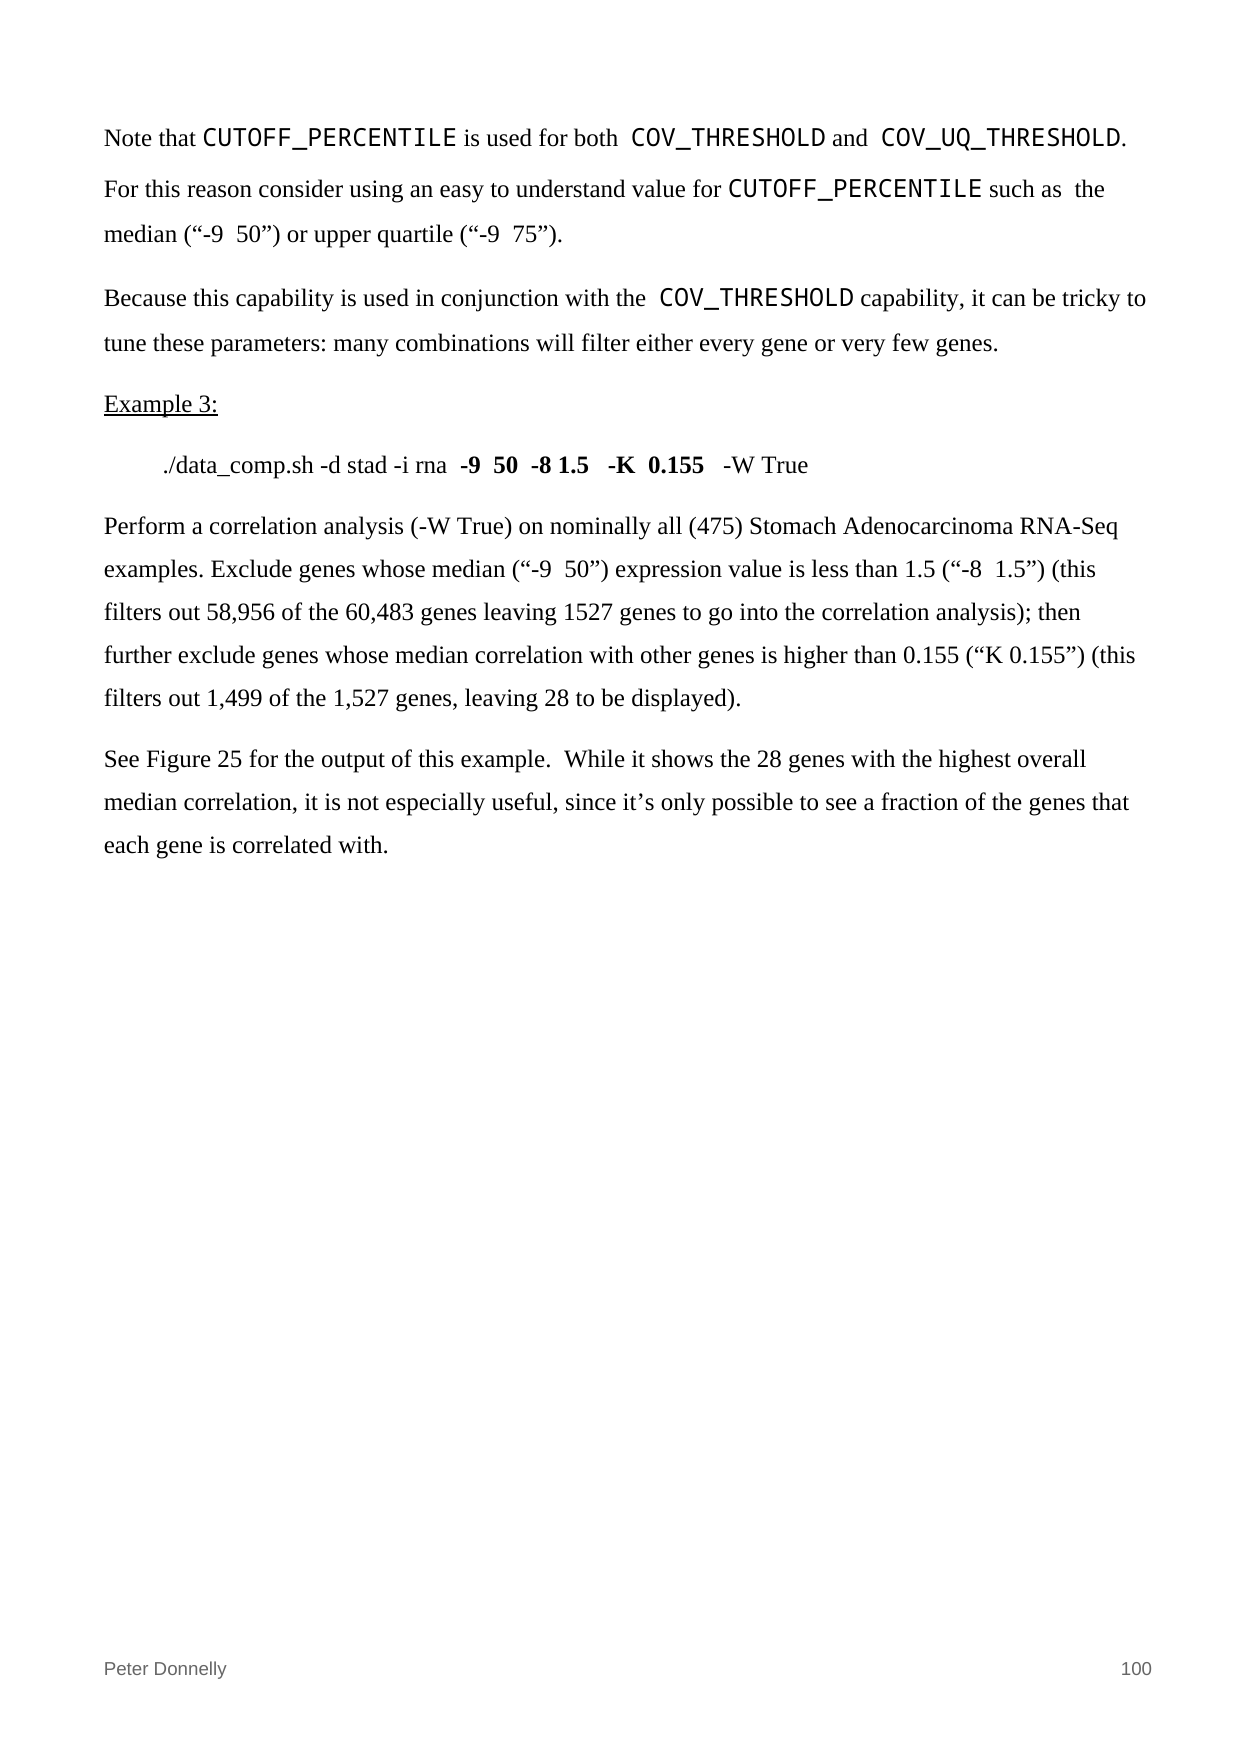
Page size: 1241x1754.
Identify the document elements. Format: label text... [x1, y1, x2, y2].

text ./data_comp.sh -d stad -i rna -9 50 -8 1.5 -K 0.155 -W True [162, 450, 1146, 479]
text Note that CUTOFF_PERCENTILE is used for both COV_THRESHOLD and COV_UQ_THRESHOLD. For this reason consider using an easy to understand value for CUTOFF_PERCENTILE such as the median (“-9 50”) or upper quartile (“-9 75”). [103, 120, 1146, 248]
text Example 3: [103, 389, 1146, 418]
text See Figure 25 for the output of this example. While it shows the 28 genes with the highest overall median correlation, it is not especially useful, since it’s only possible to see a fraction of the genes that each gene is correlated with. [103, 744, 1146, 859]
text Because this capability is used in conjunction with the COV_THRESHOLD capability, it can be tricky to tune these parameters: many combinations will filter either every gene or very few genes. [103, 280, 1146, 357]
text Perform a correlation analysis (-W True) on nominally all (475) Stomach Adenocarcinoma RNA-Seq examples. Exclude genes whose median (“-9 50”) expression value is less than 1.5 (“-8 1.5”) (this filters out 58,956 of the 60,483 genes leaving 1527 genes to go into the correlation analysis); then further exclude genes whose median correlation with other genes is higher than 0.155 (“K 0.155”) (this filters out 1,499 of the 1,527 genes, leaving 28 to be displayed). [103, 511, 1146, 712]
